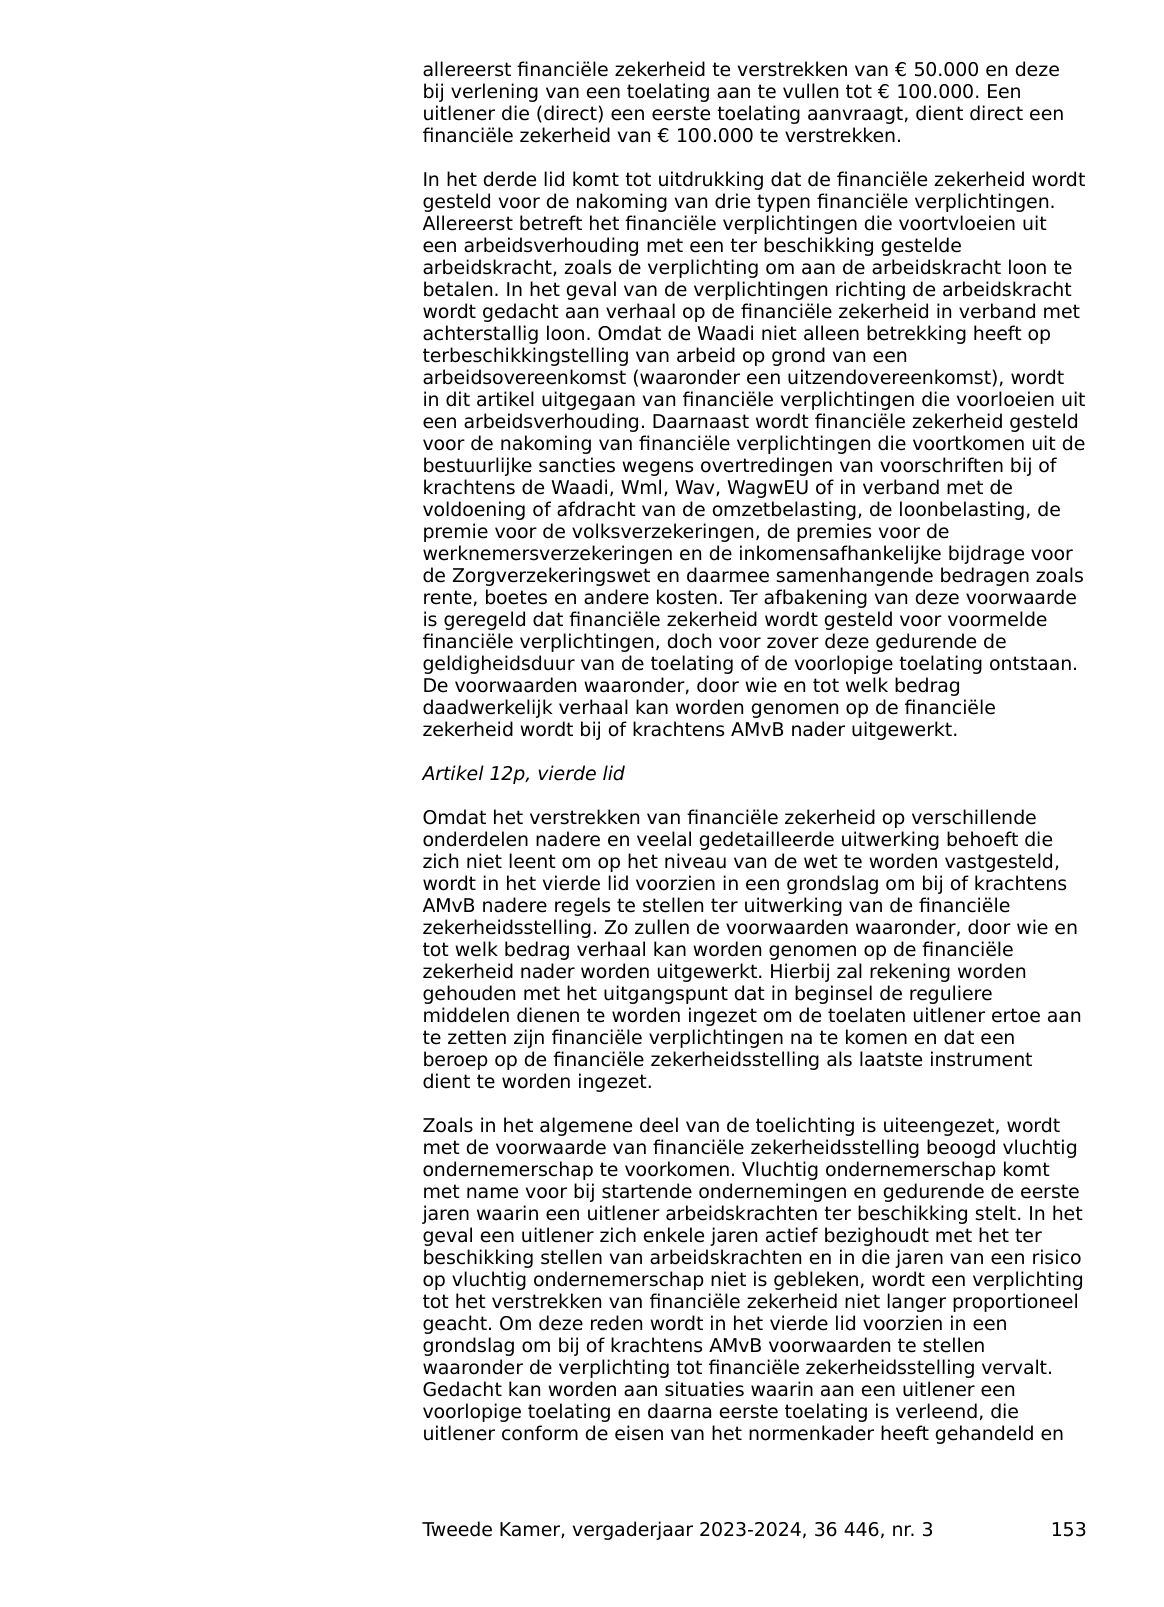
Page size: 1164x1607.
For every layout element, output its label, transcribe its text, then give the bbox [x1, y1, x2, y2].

text In het derde lid komt tot uitdrukking dat de financiële zekerheid wordt gesteld voor de nakoming van drie typen financiële verplichtingen. Allereerst betreft het financiële verplichtingen die voortvloeien uit een arbeidsverhouding met een ter beschikking gestelde arbeidskracht, zoals de verplichting om aan de arbeidskracht loon te betalen. In het geval van de verplichtingen richting de arbeidskracht wordt gedacht aan verhaal op de financiële zekerheid in verband met achterstallig loon. Omdat de Waadi niet alleen betrekking heeft op terbeschikkingstelling van arbeid op grond van een arbeidsovereenkomst (waaronder een uitzendovereenkomst), wordt in dit artikel uitgegaan van financiële verplichtingen die voorloeien uit een arbeidsverhouding. Daarnaast wordt financiële zekerheid gesteld voor de nakoming van financiële verplichtingen die voortkomen uit de bestuurlijke sancties wegens overtredingen van voorschriften bij of krachtens de Waadi, Wml, Wav, WagwEU of in verband met de voldoening of afdracht van de omzetbelasting, de loonbelasting, de premie voor de volksverzekeringen, de premies voor de werknemersverzekeringen en de inkomensafhankelijke bijdrage voor de Zorgverzekeringswet en daarmee samenhangende bedragen zoals rente, boetes en andere kosten. Ter afbakening van deze voorwaarde is geregeld dat financiële zekerheid wordt gesteld voor voormelde financiële verplichtingen, doch voor zover deze gedurende de geldigheidsduur van de toelating of de voorlopige toelating ontstaan. De voorwaarden waaronder, door wie en tot welk bedrag daadwerkelijk verhaal kan worden genomen op de financiële zekerheid wordt bij of krachtens AMvB nader uitgewerkt. [422, 169, 1087, 741]
text Zoals in het algemene deel van de toelichting is uiteengezet, wordt met de voorwaarde van financiële zekerheidsstelling beoogd vluchtig ondernemerschap te voorkomen. Vluchtig ondernemerschap komt met name voor bij startende ondernemingen en gedurende de eerste jaren waarin een uitlener arbeidskrachten ter beschikking stelt. In het geval een uitlener zich enkele jaren actief bezighoudt met het ter beschikking stellen van arbeidskrachten en in die jaren van een risico op vluchtig ondernemerschap niet is gebleken, wordt een verplichting tot het verstrekken van financiële zekerheid niet langer proportioneel geacht. Om deze reden wordt in het vierde lid voorzien in een grondslag om bij of krachtens AMvB voorwaarden te stellen waaronder de verplichting tot financiële zekerheidsstelling vervalt. Gedacht kan worden aan situaties waarin aan een uitlener een voorlopige toelating en daarna eerste toelating is verleend, die uitlener conform de eisen van het normenkader heeft gehandeld en [422, 1115, 1087, 1444]
text allereerst financiële zekerheid te verstrekken van € 50.000 en deze bij verlening van een toelating aan te vullen tot € 100.000. Een uitlener die (direct) een eerste toelating aanvraagt, dient direct een financiële zekerheid van € 100.000 te verstrekken. [422, 59, 1087, 147]
subtitle Artikel 12p, vierde lid [422, 763, 1087, 785]
text Omdat het verstrekken van financiële zekerheid op verschillende onderdelen nadere en veelal gedetailleerde uitwerking behoeft die zich niet leent om op het niveau van de wet te worden vastgesteld, wordt in het vierde lid voorzien in een grondslag om bij of krachtens AMvB nadere regels te stellen ter uitwerking van de financiële zekerheidsstelling. Zo zullen de voorwaarden waaronder, door wie en tot welk bedrag verhaal kan worden genomen op de financiële zekerheid nader worden uitgewerkt. Hierbij zal rekening worden gehouden met het uitgangspunt dat in beginsel de reguliere middelen dienen te worden ingezet om de toelaten uitlener ertoe aan te zetten zijn financiële verplichtingen na te komen en dat een beroep op de financiële zekerheidsstelling als laatste instrument dient te worden ingezet. [422, 807, 1087, 1093]
